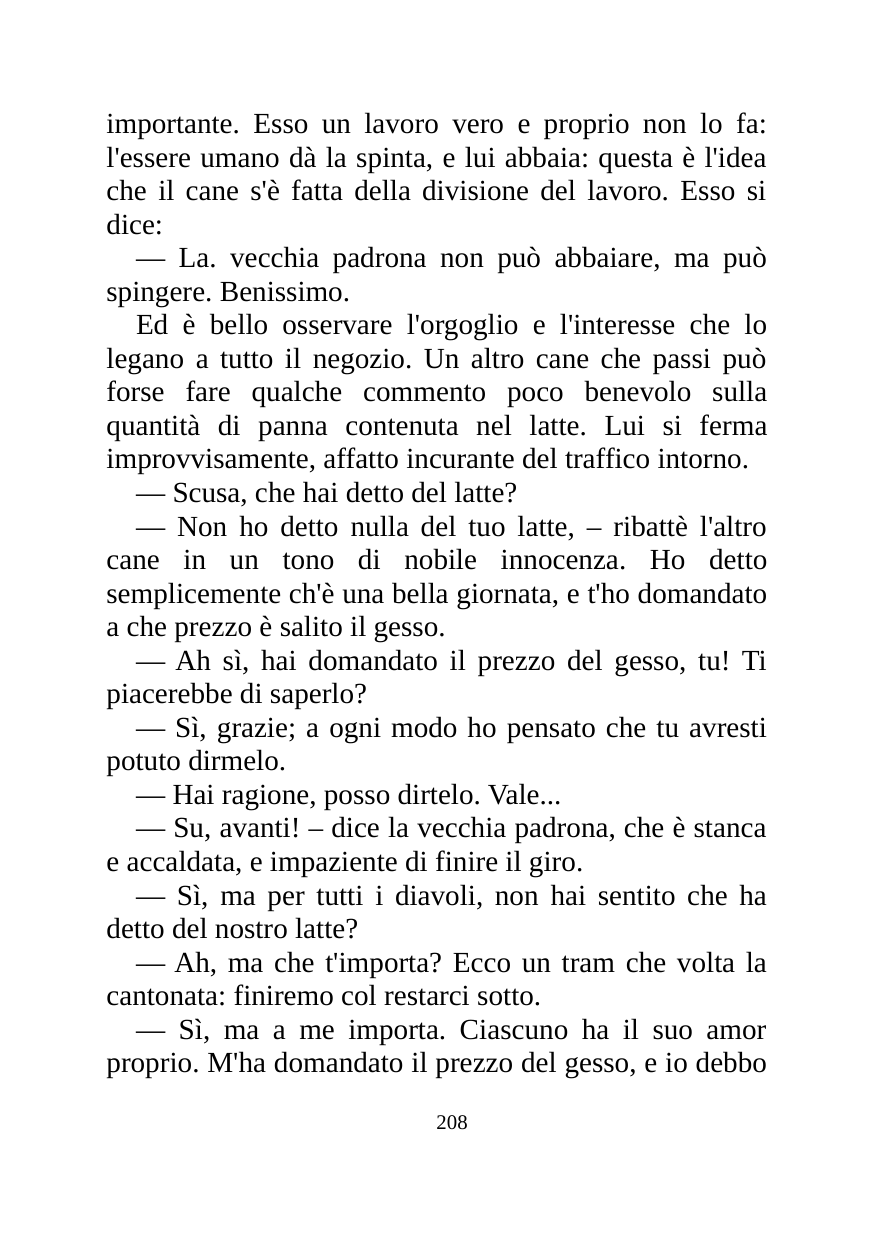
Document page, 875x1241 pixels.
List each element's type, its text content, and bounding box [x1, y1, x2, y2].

text — Ah sì, hai domandato il prezzo del gesso, tu! Ti piacerebbe di saperlo? [106, 643, 768, 710]
text — Non ho detto nulla del tuo latte, – ribattè l'altro cane in un tono di nobile innocenza. Ho detto semplicemente ch'è una bella giornata, e t'ho domandato a che prezzo è salito il gesso. [106, 509, 768, 643]
text — La. vecchia padrona non può abbaiare, ma può spingere. Benissimo. [106, 240, 768, 307]
text — Sì, ma per tutti i diavoli, non hai sentito che ha detto del nostro latte? [106, 878, 768, 945]
text — Hai ragione, posso dirtelo. Vale... [106, 777, 768, 811]
text — Su, avanti! – dice la vecchia padrona, che è stanca e accaldata, e impaziente di finire il giro. [106, 811, 768, 878]
text — Sì, grazie; a ogni modo ho pensato che tu avresti potuto dirmelo. [106, 710, 768, 777]
text — Ah, ma che t'importa? Ecco un tram che volta la cantonata: finiremo col restarci sotto. [106, 945, 768, 1012]
text — Scusa, che hai detto del latte? [106, 475, 768, 509]
text importante. Esso un lavoro vero e proprio non lo fa: l'essere umano dà la spinta, e lui abbaia: questa è l'idea che il cane s'è fatta della divisione del lavoro. Esso si dice: [106, 106, 768, 240]
text Ed è bello osservare l'orgoglio e l'interesse che lo legano a tutto il negozio. Un altro cane che passi può forse fare qualche commento poco benevolo sulla quantità di panna contenuta nel latte. Lui si ferma improvvisamente, affatto incurante del traffico intorno. [106, 307, 768, 475]
text — Sì, ma a me importa. Ciascuno ha il suo amor proprio. M'ha domandato il prezzo del gesso, e io debbo [106, 1012, 768, 1079]
